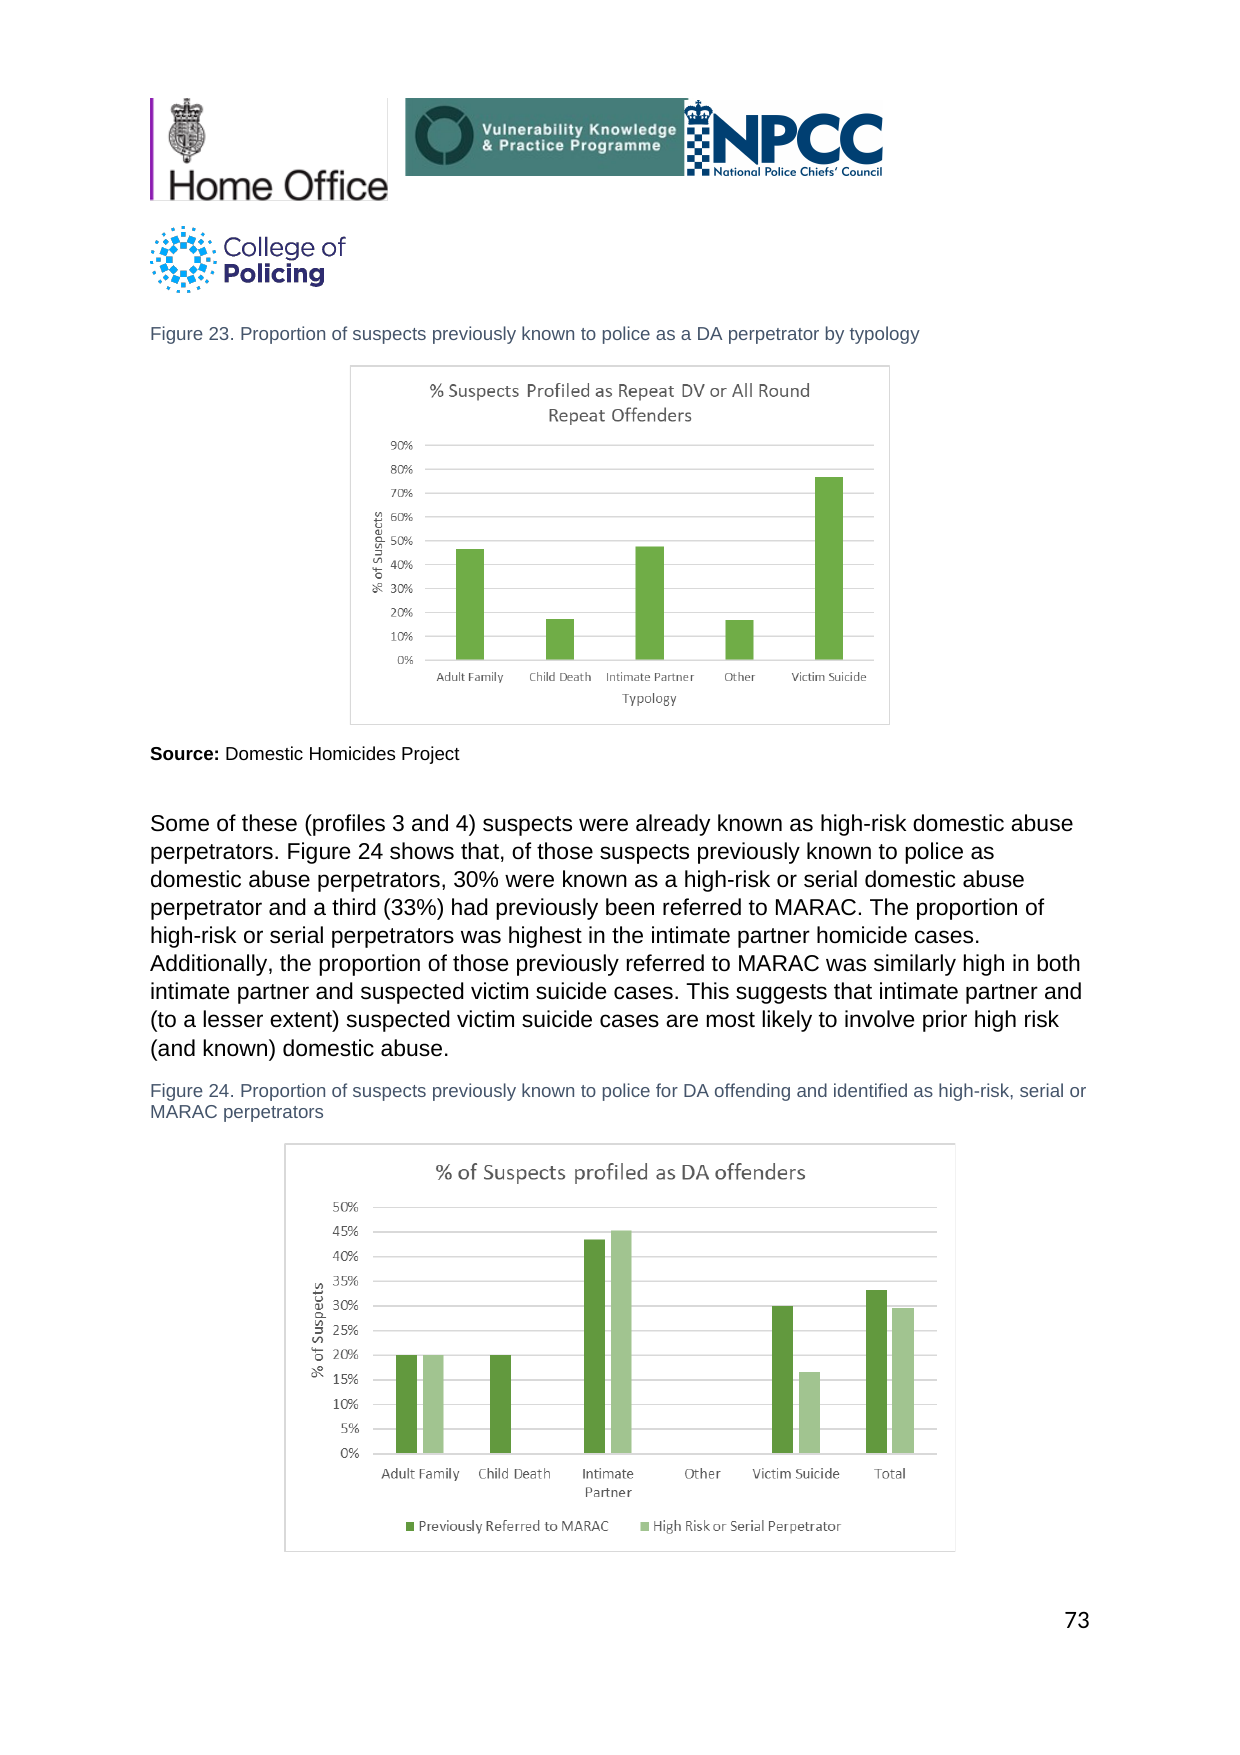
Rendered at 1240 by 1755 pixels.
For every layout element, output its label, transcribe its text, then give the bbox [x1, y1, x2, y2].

text Some of these (profiles 3 and 4) suspects were already known as high-risk domestic abuse perpetrators. Figure 24 shows that, of those suspects previously known to police as domestic abuse perpetrators, 30% were known as a high-risk or serial domestic abuse perpetrator and a third (33%) had previously been referred to MARAC. The proportion of high-risk or serial perpetrators was highest in the intimate partner homicide cases. Additionally, the proportion of those previously referred to MARAC was similarly high in both intimate partner and suspected victim suicide cases. This suggests that intimate partner and (to a lesser extent) suspected victim suicide cases are most likely to involve prior high risk (and known) domestic abuse. [150, 809, 1089, 1061]
text Source: Domestic Homicides Project [150, 743, 1089, 765]
text Figure 23. Proportion of suspects previously known to police as a DA perpetrator by typology [150, 323, 1089, 344]
text Figure 24. Proportion of suspects previously known to police for DA offending and identified as high-risk, serial or MARAC perpetrators [150, 1079, 1089, 1122]
